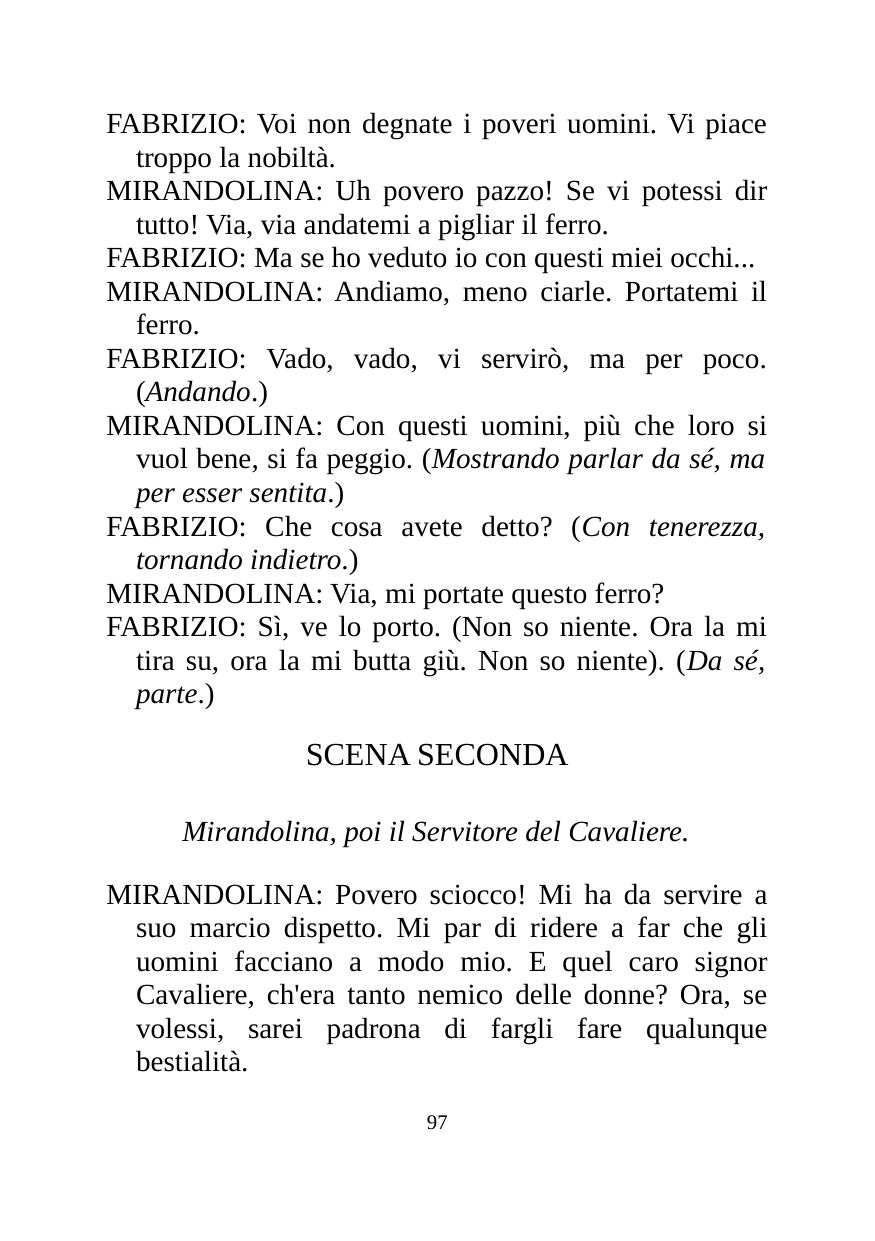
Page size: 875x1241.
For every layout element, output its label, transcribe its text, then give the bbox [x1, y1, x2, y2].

subtitle SCENA SECONDA [106, 735, 768, 772]
text Mirandolina, poi il Servitore del Cavaliere. [106, 814, 768, 847]
text MIRANDOLINA: Via, mi portate questo ferro? [106, 576, 768, 609]
text FABRIZIO: Vado, vado, vi servirò, ma per poco. (Andando.) [106, 341, 768, 408]
text MIRANDOLINA: Andiamo, meno ciarle. Portatemi il ferro. [106, 274, 768, 341]
text MIRANDOLINA: Con questi uomini, più che loro si vuol bene, si fa peggio. (Mostrando parlar da sé, ma per esser sentita.) [106, 408, 768, 509]
text FABRIZIO: Sì, ve lo porto. (Non so niente. Ora la mi tira su, ora la mi butta giù. Non so niente). (Da sé, parte.) [106, 609, 768, 710]
text FABRIZIO: Voi non degnate i poveri uomini. Vi piace troppo la nobiltà. [106, 106, 768, 173]
text MIRANDOLINA: Povero sciocco! Mi ha da servire a suo marcio dispetto. Mi par di ridere a far che gli uomini facciano a modo mio. E quel caro signor Cavaliere, ch'era tanto nemico delle donne? Ora, se volessi, sarei padrona di fargli fare qualunque bestialità. [106, 877, 768, 1078]
text MIRANDOLINA: Uh povero pazzo! Se vi potessi dir tutto! Via, via andatemi a pigliar il ferro. [106, 173, 768, 240]
text FABRIZIO: Che cosa avete detto? (Con tenerezza, tornando indietro.) [106, 509, 768, 576]
text FABRIZIO: Ma se ho veduto io con questi miei occhi... [106, 240, 768, 274]
